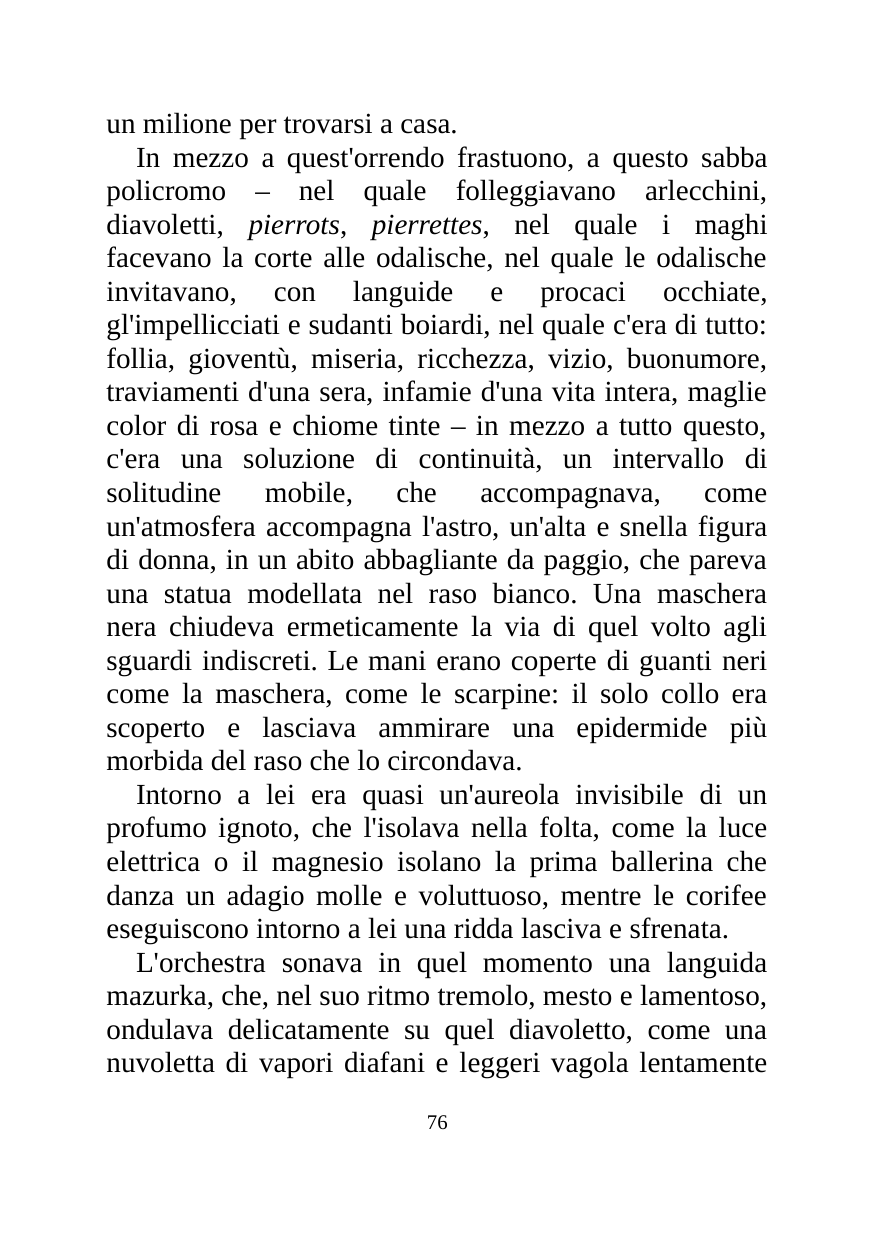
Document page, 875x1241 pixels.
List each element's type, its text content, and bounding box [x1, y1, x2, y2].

text In mezzo a quest'orrendo frastuono, a questo sabba policromo – nel quale folleggiavano arlecchini, diavoletti, pierrots, pierrettes, nel quale i maghi facevano la corte alle odalische, nel quale le odalische invitavano, con languide e procaci occhiate, gl'impellicciati e sudanti boiardi, nel quale c'era di tutto: follia, gioventù, miseria, ricchezza, vizio, buonumore, traviamenti d'una sera, infamie d'una vita intera, maglie color di rosa e chiome tinte – in mezzo a tutto questo, c'era una soluzione di continuità, un intervallo di solitudine mobile, che accompagnava, come un'atmosfera accompagna l'astro, un'alta e snella figura di donna, in un abito abbagliante da paggio, che pareva una statua modellata nel raso bianco. Una maschera nera chiudeva ermeticamente la via di quel volto agli sguardi indiscreti. Le mani erano coperte di guanti neri come la maschera, come le scarpine: il solo collo era scoperto e lasciava ammirare una epidermide più morbida del raso che lo circondava. [106, 140, 768, 777]
text L'orchestra sonava in quel momento una languida mazurka, che, nel suo ritmo tremolo, mesto e lamentoso, ondulava delicatamente su quel diavoletto, come una nuvoletta di vapori diafani e leggeri vagola lentamente [106, 945, 768, 1079]
text Intorno a lei era quasi un'aureola invisibile di un profumo ignoto, che l'isolava nella folta, come la luce elettrica o il magnesio isolano la prima ballerina che danza un adagio molle e voluttuoso, mentre le corifee eseguiscono intorno a lei una ridda lasciva e sfrenata. [106, 777, 768, 945]
text un milione per trovarsi a casa. [106, 106, 768, 140]
